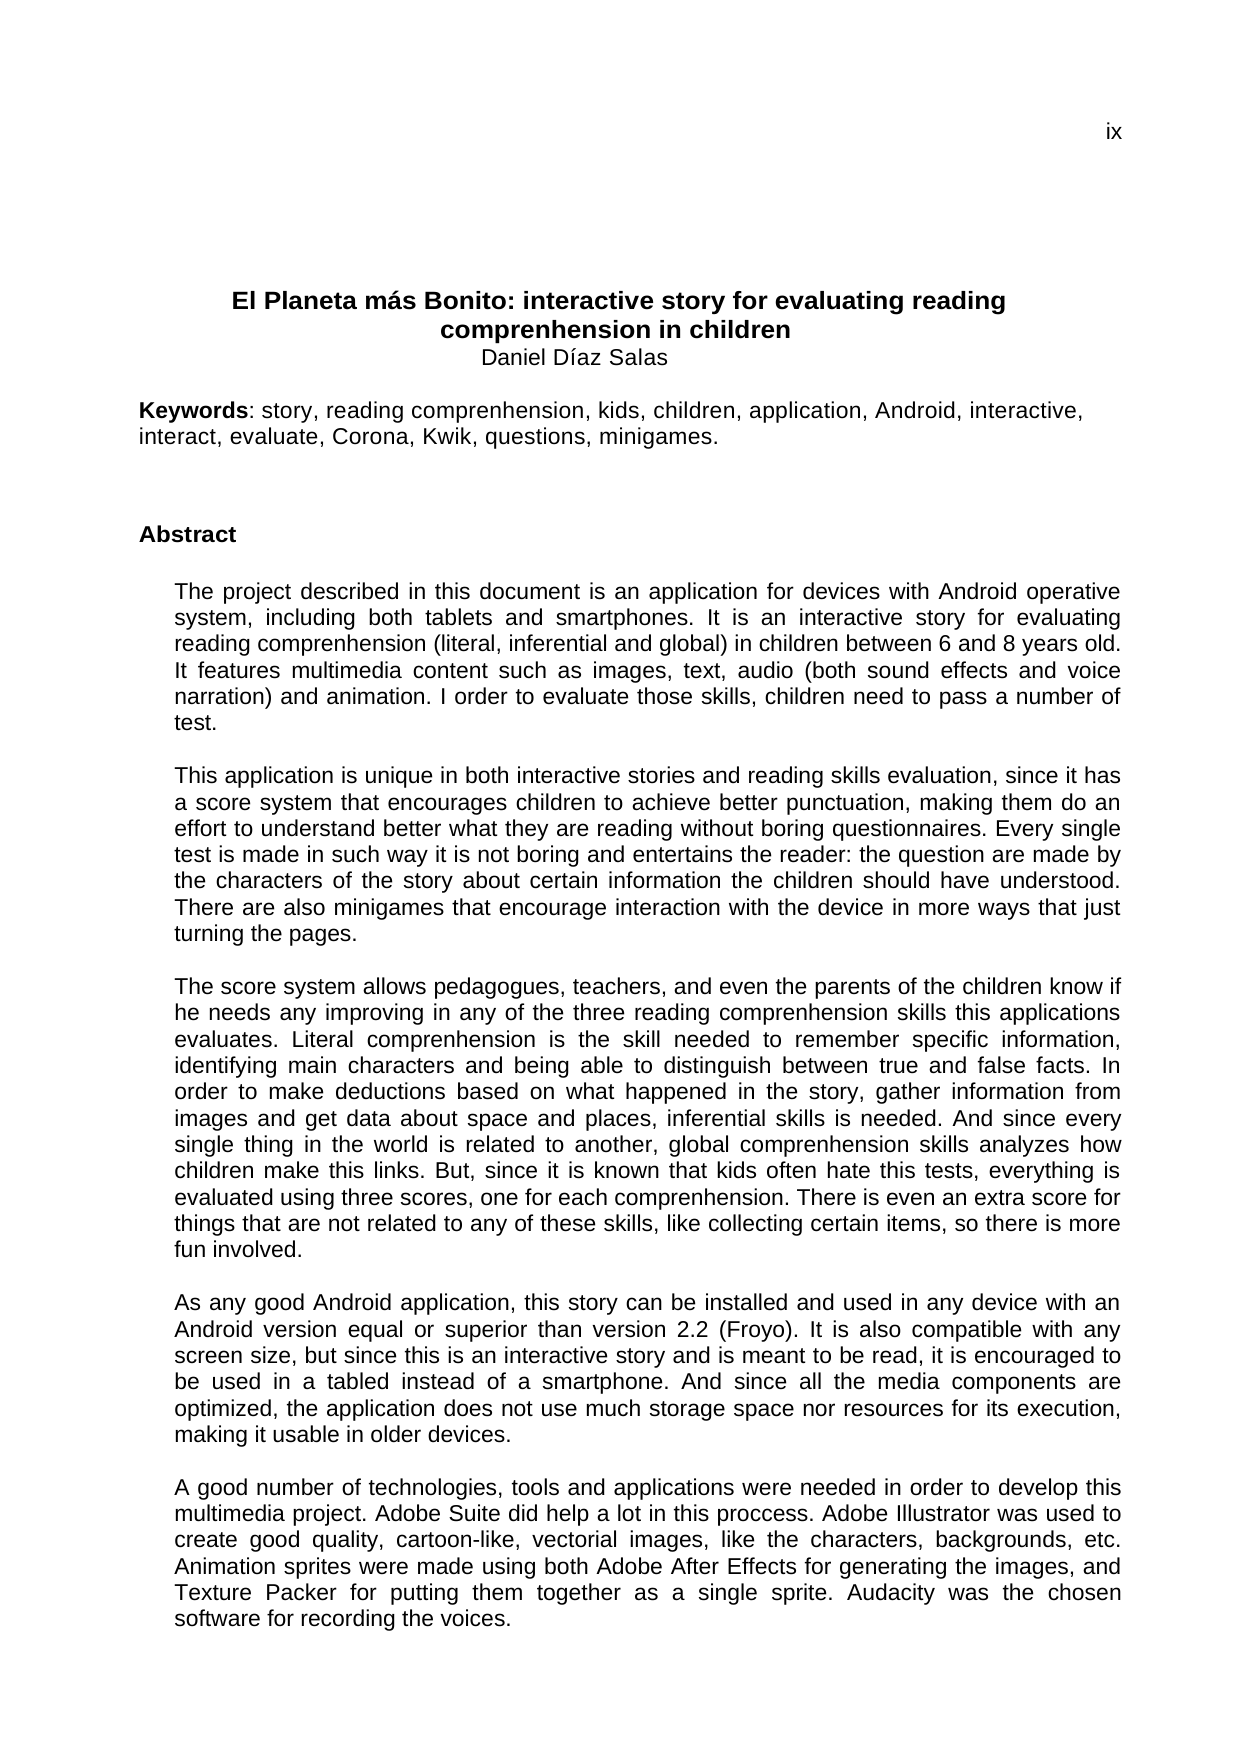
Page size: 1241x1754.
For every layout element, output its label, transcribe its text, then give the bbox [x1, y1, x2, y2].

text Daniel Díaz Salas [118, 344, 1031, 370]
text A good number of technologies, tools and applications were needed in order to develop this multimedia project. Adobe Suite did help a lot in this proccess. Adobe Illustrator was used to create good quality, cartoon-like, vectorial images, like the characters, backgrounds, etc. Animation sprites were made using both Adobe After Effects for generating the images, and Texture Packer for putting them together as a single sprite. Audacity was the chosen software for recording the voices. [174, 1474, 1122, 1632]
text The project described in this document is an application for devices with Android operative system, including both tablets and smartphones. It is an interactive story for evaluating reading comprenhension (literal, inferential and global) in children between 6 and 8 years old. It features multimedia content such as images, text, audio (both sound effects and voice narration) and animation. I order to evaluate those skills, children need to pass a number of test. [174, 578, 1122, 736]
text Keywords: story, reading comprenhension, kids, children, application, Android, interactive, interact, evaluate, Corona, Kwik, questions, minigames. [139, 397, 1122, 450]
text El Planeta más Bonito: interactive story for evaluating reading comprenhension in children [179, 286, 1060, 344]
text This application is unique in both interactive stories and reading skills evaluation, since it has a score system that encourages children to achieve better punctuation, making them do an effort to understand better what they are reading without boring questionnaires. Every single test is made in such way it is not boring and entertains the reader: the question are made by the characters of the story about certain information the children should have understood. There are also minigames that encourage interaction with the device in more ways that just turning the pages. [174, 762, 1122, 947]
text Abstract [139, 521, 1122, 547]
text As any good Android application, this story can be installed and used in any device with an Android version equal or superior than version 2.2 (Froyo). It is also compatible with any screen size, but since this is an interactive story and is meant to be read, it is encouraged to be used in a tabled instead of a smartphone. And since all the media components are optimized, the application does not use much storage space nor resources for its execution, making it usable in older devices. [174, 1289, 1122, 1447]
text The score system allows pedagogues, teachers, and even the parents of the children know if he needs any improving in any of the three reading comprenhension skills this applications evaluates. Literal comprenhension is the skill needed to remember specific information, identifying main characters and being able to distinguish between true and false facts. In order to make deductions based on what happened in the story, gather information from images and get data about space and places, inferential skills is needed. And since every single thing in the world is related to another, global comprenhension skills analyzes how children make this links. But, since it is known that kids often hate this tests, everything is evaluated using three scores, one for each comprenhension. There is even an extra score for things that are not related to any of these skills, like collecting certain items, so there is more fun involved. [174, 973, 1122, 1263]
